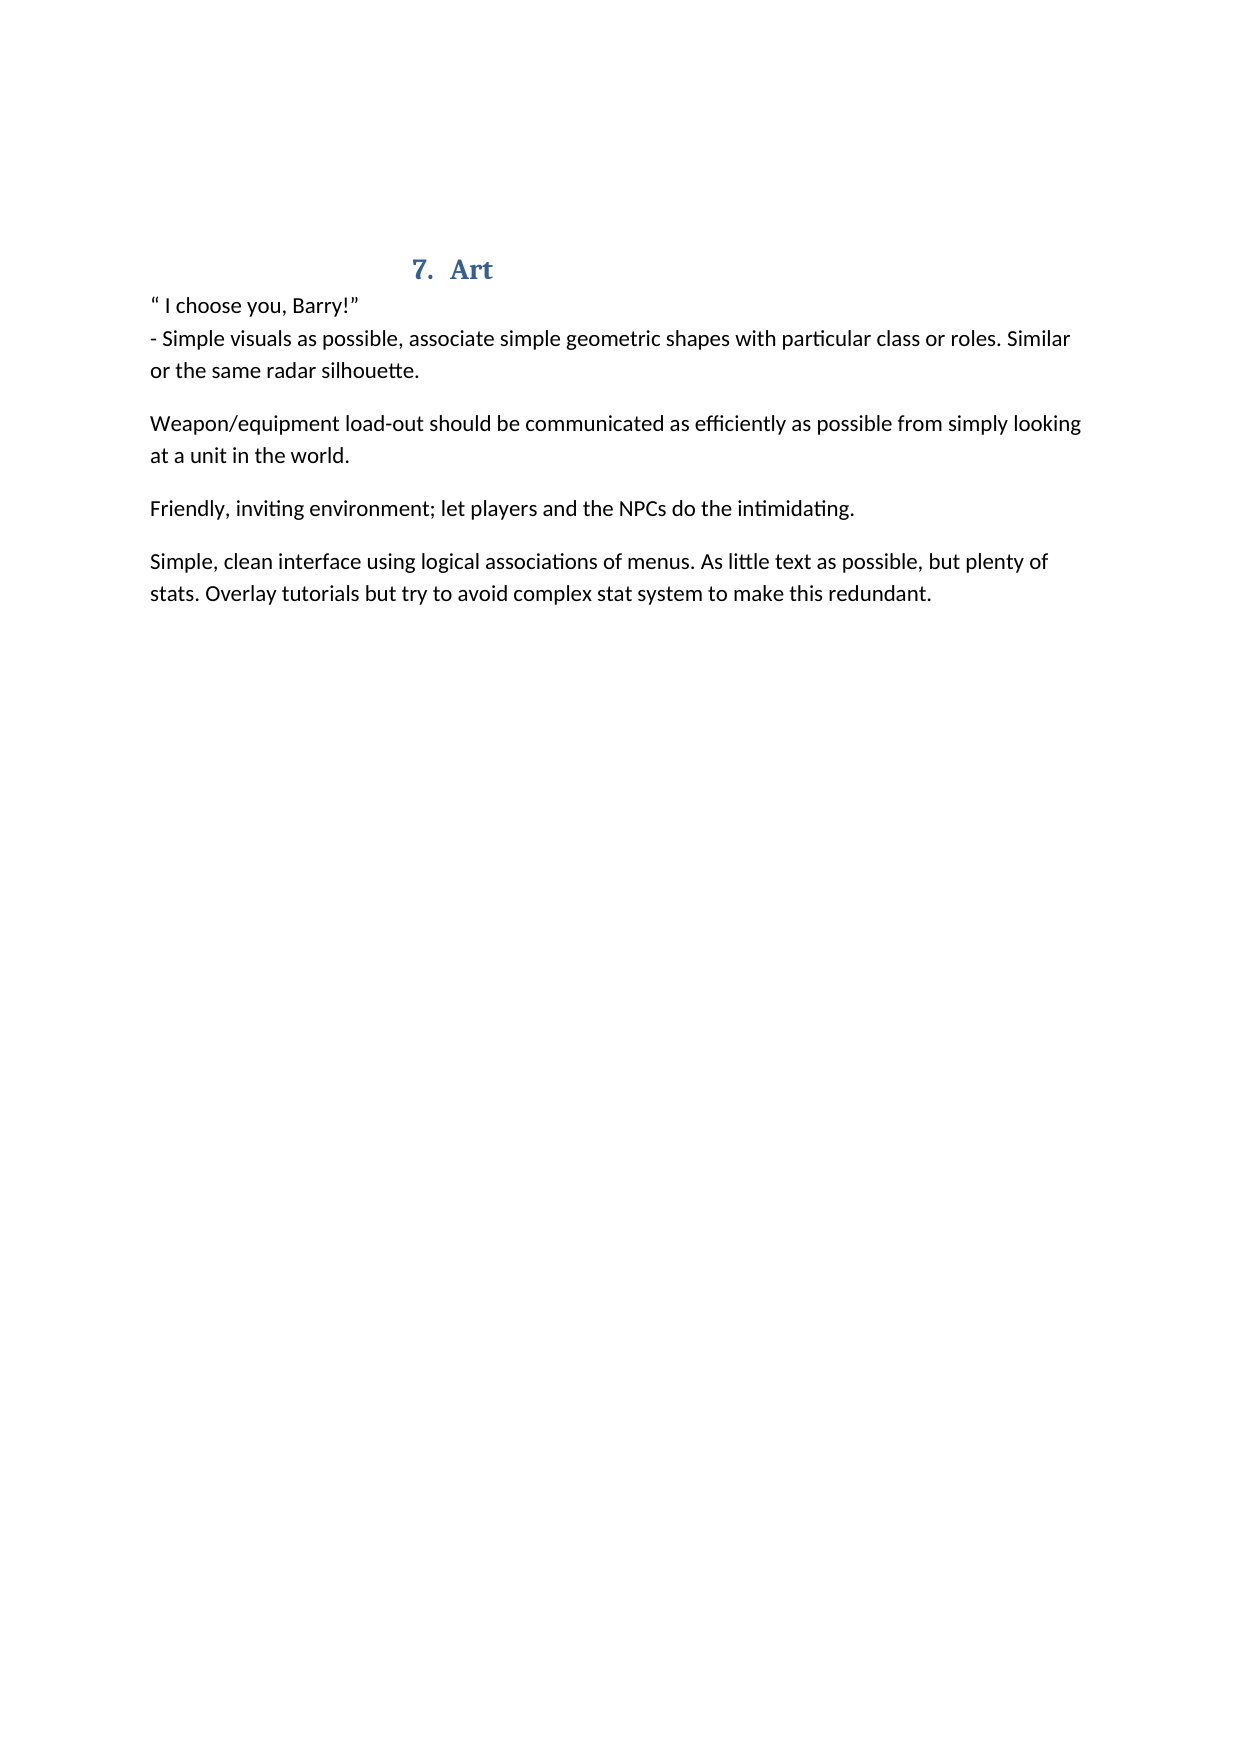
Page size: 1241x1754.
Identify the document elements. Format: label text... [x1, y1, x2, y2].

text Friendly, inviting environment; let players and the NPCs do the intimidating. [150, 494, 1090, 522]
subtitle Art [412, 253, 1090, 287]
text Simple, clean interface using logical associations of menus. As little text as possible, but plenty of stats. Overlay tutorials but try to avoid complex stat system to make this redundant. [150, 547, 1090, 607]
text Weapon/equipment load-out should be communicated as efficiently as possible from simply looking at a unit in the world. [150, 409, 1090, 469]
text “ I choose you, Barry!” - Simple visuals as possible, associate simple geometric shapes with particular class or roles. Similar or the same radar silhouette. [150, 292, 1090, 384]
